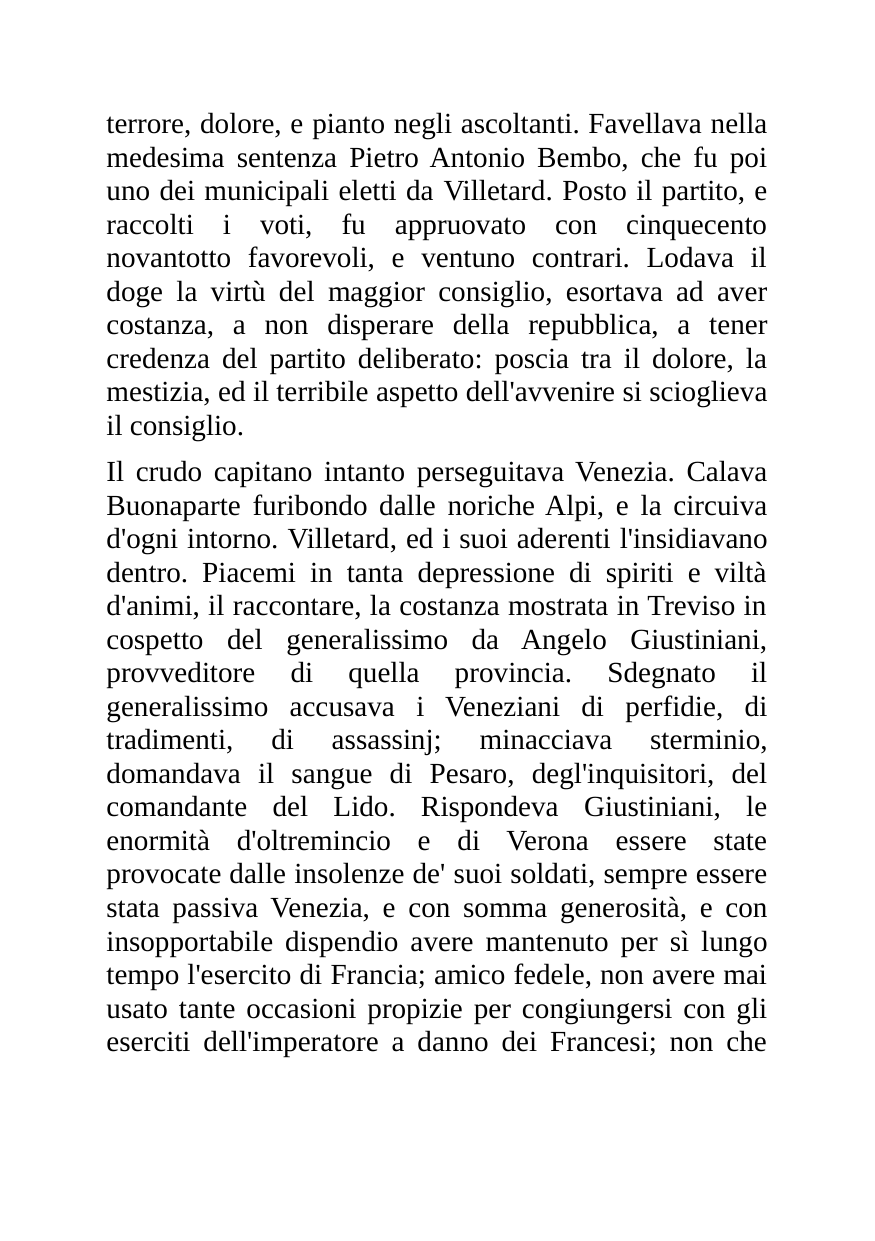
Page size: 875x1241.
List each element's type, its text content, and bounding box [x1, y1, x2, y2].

text terrore, dolore, e pianto negli ascoltanti. Favellava nella medesima sentenza Pietro Antonio Bembo, che fu poi uno dei municipali eletti da Villetard. Posto il partito, e raccolti i voti, fu appruovato con cinquecento novantotto favorevoli, e ventuno contrari. Lodava il doge la virtù del maggior consiglio, esortava ad aver costanza, a non disperare della repubblica, a tener credenza del partito deliberato: poscia tra il dolore, la mestizia, ed il terribile aspetto dell'avvenire si scioglieva il consiglio. [106, 106, 768, 442]
text Il crudo capitano intanto perseguitava Venezia. Calava Buonaparte furibondo dalle noriche Alpi, e la circuiva d'ogni intorno. Villetard, ed i suoi aderenti l'insidiavano dentro. Piacemi in tanta depressione di spiriti e viltà d'animi, il raccontare, la costanza mostrata in Treviso in cospetto del generalissimo da Angelo Giustiniani, provveditore di quella provincia. Sdegnato il generalissimo accusava i Veneziani di perfidie, di tradimenti, di assassinj; minacciava sterminio, domandava il sangue di Pesaro, degl'inquisitori, del comandante del Lido. Rispondeva Giustiniani, le enormità d'oltremincio e di Verona essere state provocate dalle insolenze de' suoi soldati, sempre essere stata passiva Venezia, e con somma generosità, e con insopportabile dispendio avere mantenuto per sì lungo tempo l'esercito di Francia; amico fedele, non avere mai usato tante occasioni propizie per congiungersi con gli eserciti dell'imperatore a danno dei Francesi; non che [106, 454, 768, 1058]
